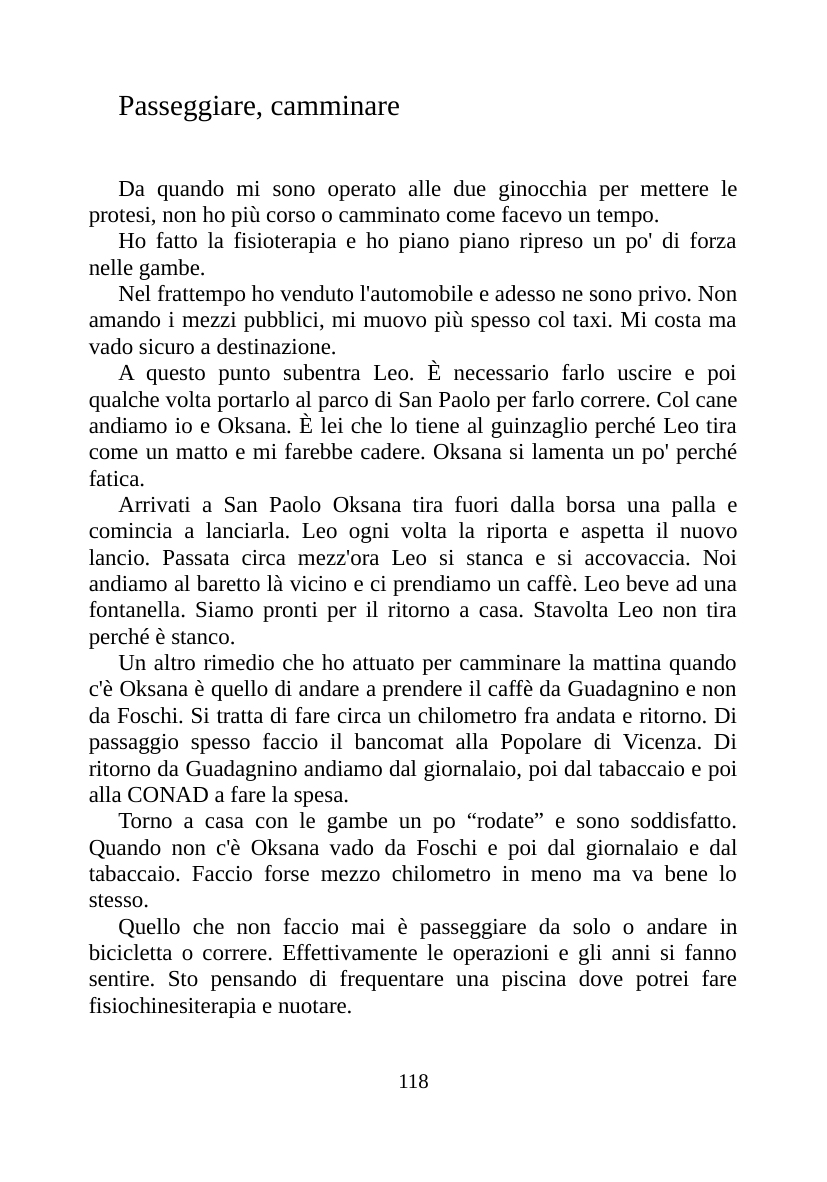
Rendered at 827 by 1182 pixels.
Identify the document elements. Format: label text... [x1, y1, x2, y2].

text Ho fatto la fisioterapia e ho piano piano ripreso un po' di forza nelle gambe. [88, 227, 738, 280]
text Un altro rimedio che ho attuato per camminare la mattina quando c'è Oksana è quello di andare a prendere il caffè da Guadagnino e non da Foschi. Si tratta di fare circa un chilometro fra andata e ritorno. Di passaggio spesso faccio il bancomat alla Popolare di Vicenza. Di ritorno da Guadagnino andiamo dal giornalaio, poi dal tabaccaio e poi alla CONAD a fare la spesa. [88, 649, 738, 807]
text A questo punto subentra Leo. È necessario farlo uscire e poi qualche volta portarlo al parco di San Paolo per farlo correre. Col cane andiamo io e Oksana. È lei che lo tiene al guinzaglio perché Leo tira come un matto e mi farebbe cadere. Oksana si lamenta un po' perché fatica. [88, 359, 738, 491]
text Arrivati a San Paolo Oksana tira fuori dalla borsa una palla e comincia a lanciarla. Leo ogni volta la riporta e aspetta il nuovo lancio. Passata circa mezz'ora Leo si stanca e si accovaccia. Noi andiamo al baretto là vicino e ci prendiamo un caffè. Leo beve ad una fontanella. Siamo pronti per il ritorno a casa. Stavolta Leo non tira perché è stanco. [88, 491, 738, 649]
text Quello che non faccio mai è passeggiare da solo o andare in bicicletta o correre. Effettivamente le operazioni e gli anni si fanno sentire. Sto pensando di frequentare una piscina dove potrei fare fisiochinesiterapia e nuotare. [88, 913, 738, 1018]
text Nel frattempo ho venduto l'automobile e adesso ne sono privo. Non amando i mezzi pubblici, mi muovo più spesso col taxi. Mi costa ma vado sicuro a destinazione. [88, 280, 738, 359]
text Da quando mi sono operato alle due ginocchia per mettere le protesi, non ho più corso o camminato come facevo un tempo. [88, 175, 738, 227]
text Torno a casa con le gambe un po “rodate” e sono soddisfatto. Quando non c'è Oksana vado da Foschi e poi dal giornalaio e dal tabaccaio. Faccio forse mezzo chilometro in meno ma va bene lo stesso. [88, 807, 738, 913]
subtitle Passeggiare, camminare [88, 88, 738, 122]
